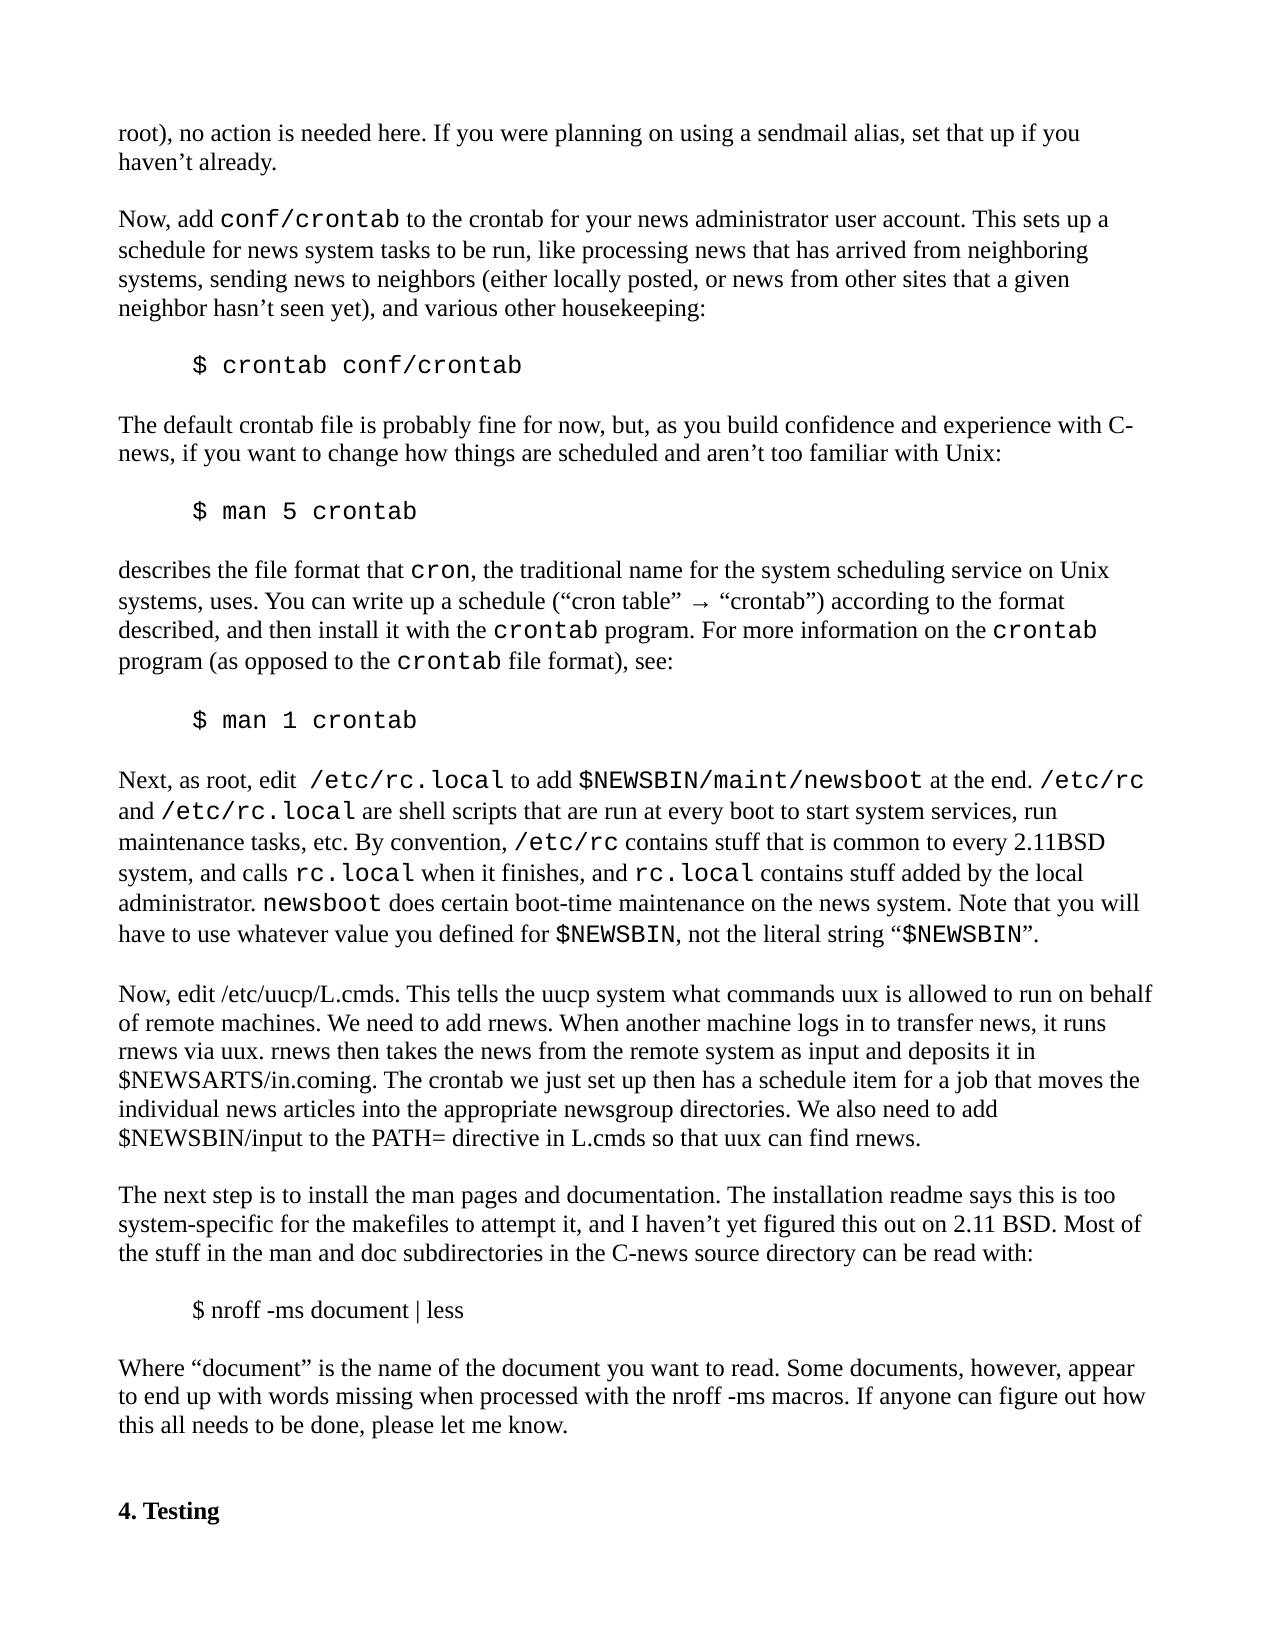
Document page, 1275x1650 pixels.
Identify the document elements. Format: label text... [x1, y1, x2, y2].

text root), no action is needed here. If you were planning on using a sendmail alias, set that up if you haven’t already. [118, 118, 1157, 176]
text $ man 5 crontab [118, 496, 1157, 527]
text Now, edit /etc/uucp/L.cmds. This tells the uucp system what commands uux is allowed to run on behalf of remote machines. We need to add rnews. When another machine logs in to transfer news, it runs rnews via uux. rnews then takes the news from the remote system as input and deposits it in $NEWSARTS/in.coming. The crontab we just set up then has a schedule item for a job that moves the individual news articles into the appropriate newsgroup directories. We also need to add $NEWSBIN/input to the PATH= directive in L.cmds so that uux can find rnews. [118, 979, 1157, 1151]
text Where “document” is the name of the document you want to read. Some documents, however, appear to end up with words missing when processed with the nroff -ms macros. If anyone can figure out how this all needs to be done, please let me know. [118, 1353, 1157, 1439]
text $ man 1 crontab [118, 706, 1157, 736]
text Now, add conf/crontab to the crontab for your news administrator user account. This sets up a schedule for news system tasks to be run, like processing news that has arrived from neighboring systems, sending news to neighbors (either locally posted, or news from other sites that a given neighbor hasn’t seen yet), and various other housekeeping: [118, 204, 1157, 321]
text describes the file format that cron, the traditional name for the system scheduling service on Unix systems, uses. You can write up a schedule (“cron table” → “crontab”) according to the format described, and then install it with the crontab program. For more information on the crontab program (as opposed to the crontab file format), see: [118, 556, 1157, 677]
text The default crontab file is probably fine for now, but, as you build confidence and experience with C-news, if you want to change how things are scheduled and aren’t too familiar with Unix: [118, 410, 1157, 467]
text The next step is to install the man pages and documentation. The installation readme says this is too system-specific for the makefiles to attempt it, and I haven’t yet figured this out on 2.11 BSD. Most of the stuff in the man and doc subdirectories in the C-news source directory can be read with: [118, 1180, 1157, 1266]
text $ crontab conf/crontab [118, 350, 1157, 381]
text Next, as root, edit /etc/rc.local to add $NEWSBIN/maint/newsboot at the end. /etc/rc and /etc/rc.local are shell scripts that are run at every boot to start system services, run maintenance tasks, etc. By convention, /etc/rc contains stuff that is common to every 2.11BSD system, and calls rc.local when it finishes, and rc.local contains stuff added by the local administrator. newsboot does certain boot-time maintenance on the news system. Note that you will have to use whatever value you defined for $NEWSBIN, not the literal string “$NEWSBIN”. [118, 765, 1157, 950]
text $ nroff -ms document | less [118, 1295, 1157, 1324]
text 4. Testing [118, 1496, 1157, 1525]
